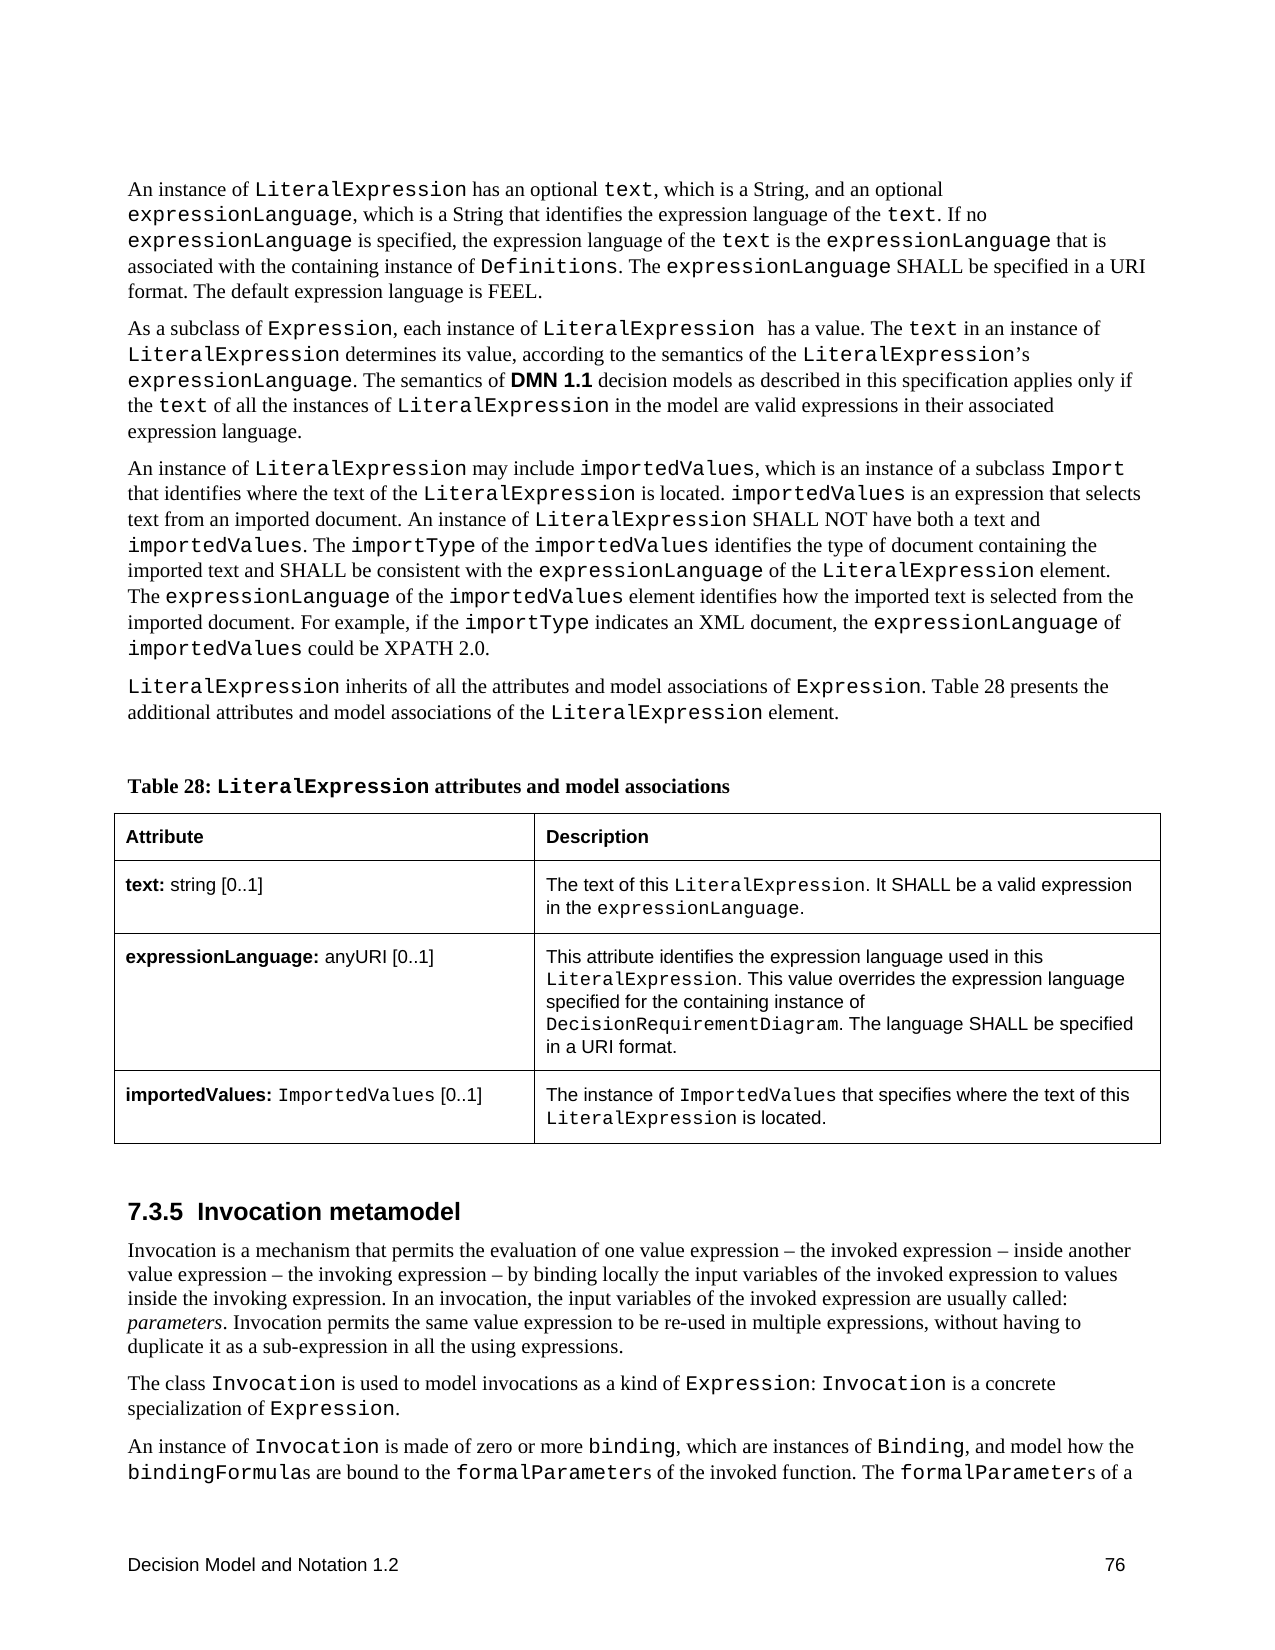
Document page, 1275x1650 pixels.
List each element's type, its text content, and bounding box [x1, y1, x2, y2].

table_header Description [535, 814, 1160, 860]
table_cell The text of this LiteralExpression. It SHALL be a valid expression in the expressionLanguage. [535, 861, 1160, 933]
table_cell text: string [0..1] [115, 861, 534, 933]
text Table 26: LiteralExpression attributes and model associations [127, 774, 1147, 800]
text Invocation is a mechanism that permits the evaluation of one value expression – the invoked expression – inside another value expression – the invoking expression – by binding locally the input variables of the invoked expression to values inside the invoking expression. In an invocation, the input variables of the invoked expression are usually called: parameters. Invocation permits the same value expression to be re-used in multiple expressions, without having to duplicate it as a sub-expression in all the using expressions. [127, 1238, 1147, 1358]
table_cell This attribute identifies the expression language used in this LiteralExpression. This value overrides the expression language specified for the containing instance of DecisionRequirementDiagram. The language SHALL be specified in a URI format. [535, 934, 1160, 1070]
table_cell importedValues: ImportedValues [0..1] [115, 1071, 534, 1142]
text As a subclass of Expression, each instance of LiteralExpression has a value. The text in an instance of LiteralExpression determines its value, according to the semantics of the LiteralExpression’s expressionLanguage. The semantics of DMN 1.1 decision models as described in this specification applies only if the text of all the instances of LiteralExpression in the model are valid expressions in their associated expression language. [127, 316, 1147, 443]
text An instance of Invocation is made of zero or more binding, which are instances of Binding, and model how the bindingFormulas are bound to the formalParameters of the invoked function. The formalParameters of a [127, 1434, 1147, 1486]
text 7.3.5 Invocation metamodel [127, 1196, 1147, 1225]
text LiteralExpression inherits of all the attributes and model associations of Expression. Table 26 presents the additional attributes and model associations of the LiteralExpression element. [127, 674, 1147, 725]
text An instance of LiteralExpression has an optional text, which is a String, and an optional expressionLanguage, which is a String that identifies the expression language of the text. If no expressionLanguage is specified, the expression language of the text is the expressionLanguage that is associated with the containing instance of Definitions. The expressionLanguage SHALL be specified in a URI format. The default expression language is FEEL. [127, 176, 1147, 303]
text The class Invocation is used to model invocations as a kind of Expression: Invocation is a concrete specialization of Expression. [127, 1371, 1147, 1422]
table_cell expressionLanguage: anyURI [0..1] [115, 934, 534, 1070]
table_cell The instance of ImportedValues that specifies where the text of this LiteralExpression is located. [535, 1071, 1160, 1142]
text An instance of LiteralExpression may include importedValues, which is an instance of a subclass Import that identifies where the text of the LiteralExpression is located. importedValues is an expression that selects text from an imported document. An instance of LiteralExpression SHALL NOT have both a text and importedValues. The importType of the importedValues identifies the type of document containing the imported text and SHALL be consistent with the expressionLanguage of the LiteralExpression element. The expressionLanguage of the importedValues element identifies how the imported text is selected from the imported document. For example, if the importType indicates an XML document, the expressionLanguage of importedValues could be XPATH 2.0. [127, 456, 1147, 661]
table_header Attribute [115, 814, 534, 860]
